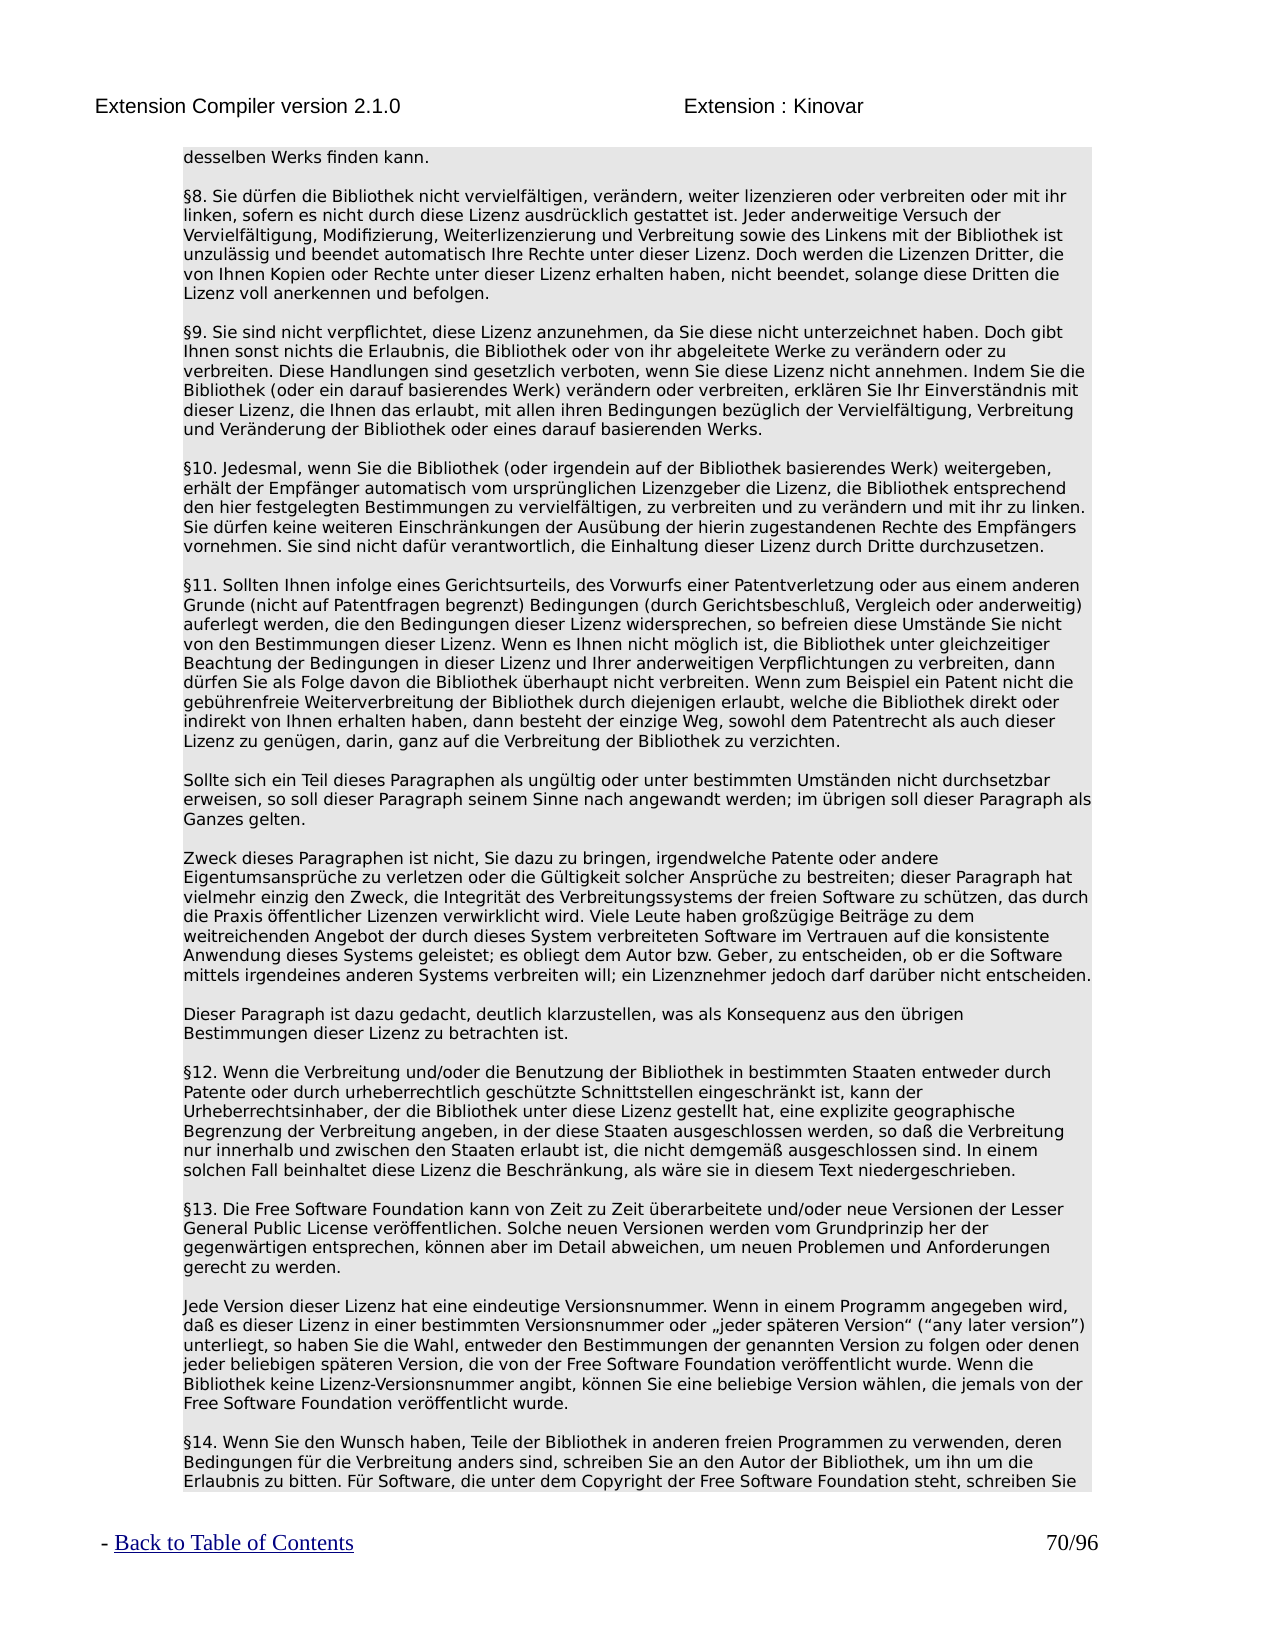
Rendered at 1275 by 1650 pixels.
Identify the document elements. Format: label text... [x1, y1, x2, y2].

text Sollte sich ein Teil dieses Paragraphen als ungültig oder unter bestimmten Umständen nicht durchsetzbar erweisen, so soll dieser Paragraph seinem Sinne nach angewandt werden; im übrigen soll dieser Paragraph als Ganzes gelten. [183, 771, 1092, 829]
text Zweck dieses Paragraphen ist nicht, Sie dazu zu bringen, irgendwelche Patente oder andere Eigentumsansprüche zu verletzen oder die Gültigkeit solcher Ansprüche zu bestreiten; dieser Paragraph hat vielmehr einzig den Zweck, die Integrität des Verbreitungssystems der freien Software zu schützen, das durch die Praxis öffentlicher Lizenzen verwirklicht wird. Viele Leute haben großzügige Beiträge zu dem weitreichenden Angebot der durch dieses System verbreiteten Software im Vertrauen auf die konsistente Anwendung dieses Systems geleistet; es obliegt dem Autor bzw. Geber, zu entscheiden, ob er die Software mittels irgendeines anderen Systems verbreiten will; ein Lizenznehmer jedoch darf darüber nicht entscheiden. [183, 849, 1092, 985]
text Dieser Paragraph ist dazu gedacht, deutlich klarzustellen, was als Konsequenz aus den übrigen Bestimmungen dieser Lizenz zu betrachten ist. [183, 1004, 1092, 1043]
text desselben Werks finden kann. [183, 147, 1092, 167]
text §14. Wenn Sie den Wunsch haben, Teile der Bibliothek in anderen freien Programmen zu verwenden, deren Bedingungen für die Verbreitung anders sind, schreiben Sie an den Autor der Bibliothek, um ihn um die Erlaubnis zu bitten. Für Software, die unter dem Copyright der Free Software Foundation steht, schreiben Sie [183, 1433, 1092, 1492]
text §11. Sollten Ihnen infolge eines Gerichtsurteils, des Vorwurfs einer Patentverletzung oder aus einem anderen Grunde (nicht auf Patentfragen begrenzt) Bedingungen (durch Gerichtsbeschluß, Vergleich oder anderweitig) auferlegt werden, die den Bedingungen dieser Lizenz widersprechen, so befreien diese Umstände Sie nicht von den Bestimmungen dieser Lizenz. Wenn es Ihnen nicht möglich ist, die Bibliothek unter gleichzeitiger Beachtung der Bedingungen in dieser Lizenz und Ihrer anderweitigen Verpflichtungen zu verbreiten, dann dürfen Sie als Folge davon die Bibliothek überhaupt nicht verbreiten. Wenn zum Beispiel ein Patent nicht die gebührenfreie Weiterverbreitung der Bibliothek durch diejenigen erlaubt, welche die Bibliothek direkt oder indirekt von Ihnen erhalten haben, dann besteht der einzige Weg, sowohl dem Patentrecht als auch dieser Lizenz zu genügen, darin, ganz auf die Verbreitung der Bibliothek zu verzichten. [183, 576, 1092, 751]
text §10. Jedesmal, wenn Sie die Bibliothek (oder irgendein auf der Bibliothek basierendes Werk) weitergeben, erhält der Empfänger automatisch vom ursprünglichen Lizenzgeber die Lizenz, die Bibliothek entsprechend den hier festgelegten Bestimmungen zu vervielfältigen, zu verbreiten und zu verändern und mit ihr zu linken. Sie dürfen keine weiteren Einschränkungen der Ausübung der hierin zugestandenen Rechte des Empfängers vornehmen. Sie sind nicht dafür verantwortlich, die Einhaltung dieser Lizenz durch Dritte durchzusetzen. [183, 459, 1092, 557]
text §12. Wenn die Verbreitung und/oder die Benutzung der Bibliothek in bestimmten Staaten entweder durch Patente oder durch urheberrechtlich geschützte Schnittstellen eingeschränkt ist, kann der Urheberrechtsinhaber, der die Bibliothek unter diese Lizenz gestellt hat, eine explizite geographische Begrenzung der Verbreitung angeben, in der diese Staaten ausgeschlossen werden, so daß die Verbreitung nur innerhalb und zwischen den Staaten erlaubt ist, die nicht demgemäß ausgeschlossen sind. In einem solchen Fall beinhaltet diese Lizenz die Beschränkung, als wäre sie in diesem Text niedergeschrieben. [183, 1063, 1092, 1180]
text §8. Sie dürfen die Bibliothek nicht vervielfältigen, verändern, weiter lizenzieren oder verbreiten oder mit ihr linken, sofern es nicht durch diese Lizenz ausdrücklich gestattet ist. Jeder anderweitige Versuch der Vervielfältigung, Modifizierung, Weiterlizenzierung und Verbreitung sowie des Linkens mit der Bibliothek ist unzulässig und beendet automatisch Ihre Rechte unter dieser Lizenz. Doch werden die Lizenzen Dritter, die von Ihnen Kopien oder Rechte unter dieser Lizenz erhalten haben, nicht beendet, solange diese Dritten die Lizenz voll anerkennen und befolgen. [183, 186, 1092, 303]
text §13. Die Free Software Foundation kann von Zeit zu Zeit überarbeitete und/oder neue Versionen der Lesser General Public License veröffentlichen. Solche neuen Versionen werden vom Grundprinzip her der gegenwärtigen entsprechen, können aber im Detail abweichen, um neuen Problemen und Anforderungen gerecht zu werden. [183, 1199, 1092, 1277]
text §9. Sie sind nicht verpflichtet, diese Lizenz anzunehmen, da Sie diese nicht unterzeichnet haben. Doch gibt Ihnen sonst nichts die Erlaubnis, die Bibliothek oder von ihr abgeleitete Werke zu verändern oder zu verbreiten. Diese Handlungen sind gesetzlich verboten, wenn Sie diese Lizenz nicht annehmen. Indem Sie die Bibliothek (oder ein darauf basierendes Werk) verändern oder verbreiten, erklären Sie Ihr Einverständnis mit dieser Lizenz, die Ihnen das erlaubt, mit allen ihren Bedingungen bezüglich der Vervielfältigung, Verbreitung und Veränderung der Bibliothek oder eines darauf basierenden Werks. [183, 323, 1092, 440]
text Jede Version dieser Lizenz hat eine eindeutige Versionsnummer. Wenn in einem Programm angegeben wird, daß es dieser Lizenz in einer bestimmten Versionsnummer oder „jeder späteren Version“ (“any later version”) unterliegt, so haben Sie die Wahl, entweder den Bestimmungen der genannten Version zu folgen oder denen jeder beliebigen späteren Version, die von der Free Software Foundation veröffentlicht wurde. Wenn die Bibliothek keine Lizenz-Versionsnummer angibt, können Sie eine beliebige Version wählen, die jemals von der Free Software Foundation veröffentlicht wurde. [183, 1297, 1092, 1414]
